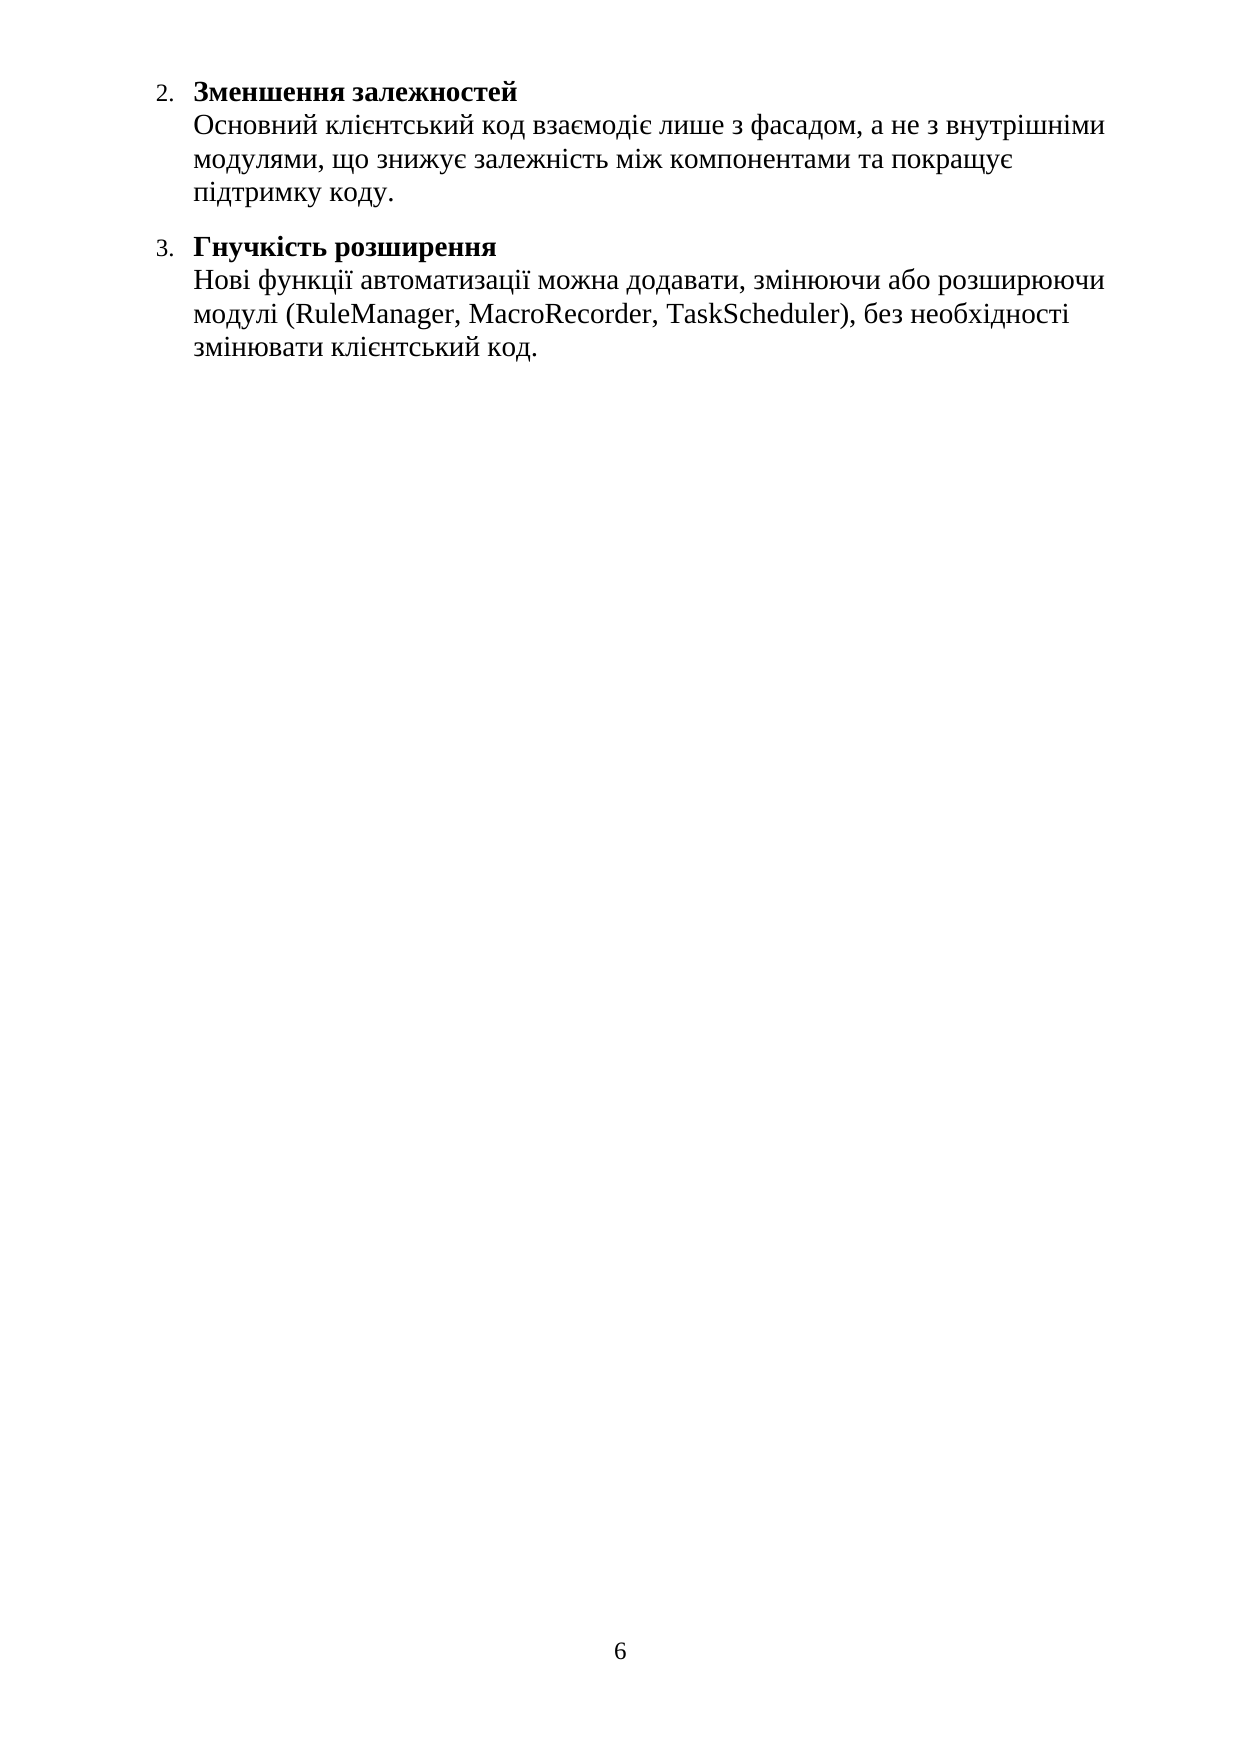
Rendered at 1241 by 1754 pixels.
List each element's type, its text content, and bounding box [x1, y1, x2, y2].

list Гнучкість розширення Нові функції автоматизації можна додавати, змінюючи або розширюючи модулі (RuleManager, MacroRecorder, TaskScheduler), без необхідності змінювати клієнтський код. [156, 229, 1122, 363]
list Зменшення залежностей Основний клієнтський код взаємодіє лише з фасадом, а не з внутрішніми модулями, що знижує залежність між компонентами та покращує підтримку коду. [156, 74, 1122, 208]
